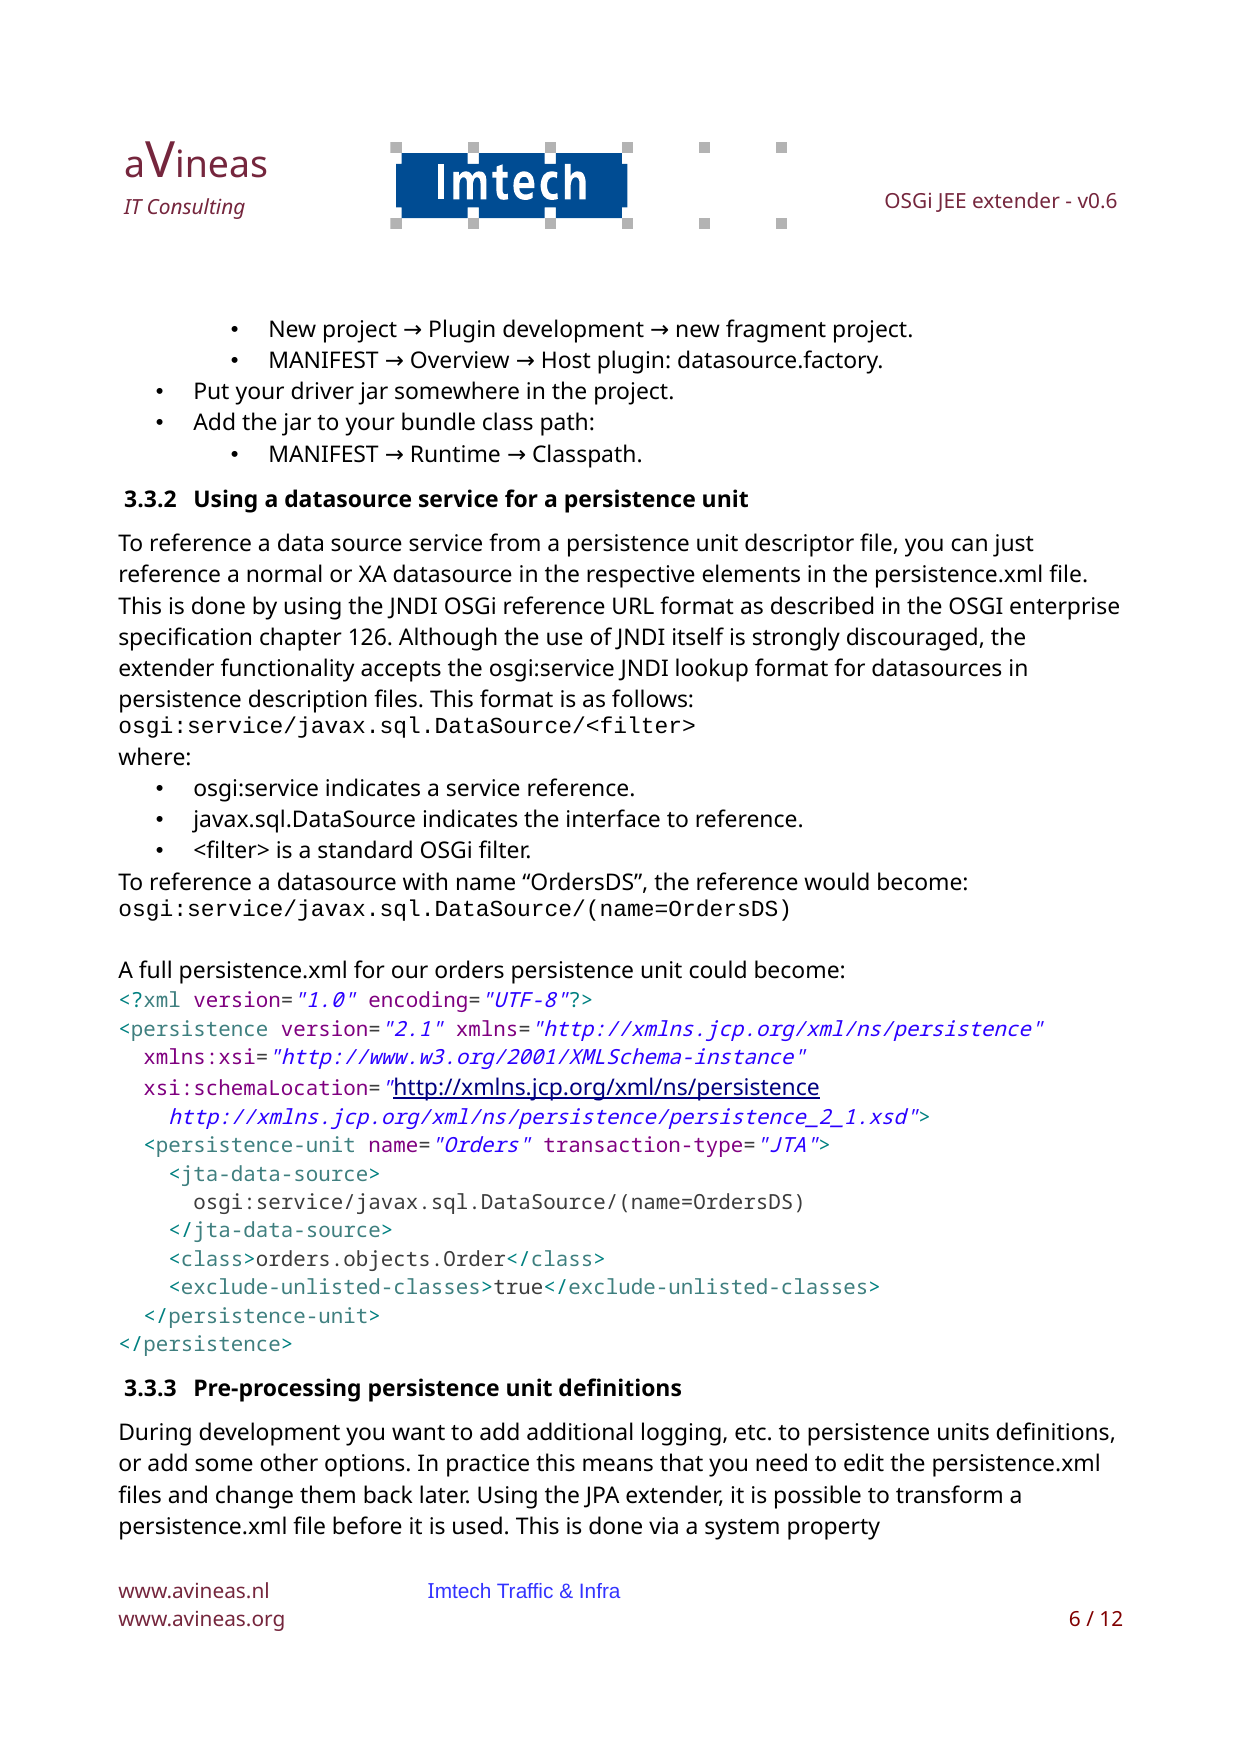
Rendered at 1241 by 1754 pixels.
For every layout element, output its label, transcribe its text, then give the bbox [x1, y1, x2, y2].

list New project → Plugin development → new fragment project. [231, 313, 1122, 344]
text </jta-data-source> [118, 1216, 1122, 1244]
subtitle Pre-processing persistence unit definitions [118, 1372, 1122, 1404]
text <class>orders.objects.Order</class> [118, 1244, 1122, 1272]
text osgi:service/javax.sql.DataSource/(name=OrdersDS) [118, 897, 1122, 923]
text osgi:service/javax.sql.DataSource/(name=OrdersDS) [118, 1187, 1122, 1216]
text During development you want to add additional logging, etc. to persistence units definitions, or add some other options. In practice this means that you need to edit the persistence.xml files and change them back later. Using the JPA extender, it is possible to transform a persistence.xml file before it is used. This is done via a system property [118, 1416, 1122, 1541]
subtitle Using a datasource service for a persistence unit [118, 483, 1122, 515]
text A full persistence.xml for our orders persistence unit could become: [118, 954, 1122, 985]
text To reference a datasource with name “OrdersDS”, the reference would become: [118, 866, 1122, 897]
text where: [118, 741, 1122, 772]
text <exclude-unlisted-classes>true</exclude-unlisted-classes> [118, 1272, 1122, 1301]
list javax.sql.DataSource indicates the interface to reference. [156, 803, 1122, 834]
text <persistence version="2.1" xmlns="http://xmlns.jcp.org/xml/ns/persistence" [118, 1014, 1122, 1042]
text osgi:service/javax.sql.DataSource/<filter> [118, 715, 1122, 741]
text <?xml version="1.0" encoding="UTF-8"?> [118, 985, 1122, 1014]
text </persistence> [118, 1329, 1122, 1358]
text xmlns:xsi="http://www.w3.org/2001/XMLSchema-instance" [118, 1042, 1122, 1071]
text <persistence-unit name="Orders" transaction-type="JTA"> [118, 1130, 1122, 1159]
list <filter> is a standard OSGi filter. [156, 834, 1122, 866]
list osgi:service indicates a service reference. [156, 772, 1122, 803]
text To reference a data source service from a persistence unit descriptor file, you can just reference a normal or XA datasource in the respective elements in the persistence.xml file. This is done by using the JNDI OSGi reference URL format as described in the OSGI enterprise specification chapter 126. Although the use of JNDI itself is strongly discouraged, the extender functionality accepts the osgi:service JNDI lookup format for datasources in persistence description files. This format is as follows: [118, 527, 1122, 715]
text </persistence-unit> [118, 1301, 1122, 1329]
list MANIFEST → Runtime → Classpath. [231, 438, 1122, 469]
list Add the jar to your bundle class path: [156, 406, 1122, 438]
text <jta-data-source> [118, 1159, 1122, 1187]
text xsi:schemaLocation="http://xmlns.jcp.org/xml/ns/persistence [118, 1071, 1122, 1102]
text http://xmlns.jcp.org/xml/ns/persistence/persistence_2_1.xsd"> [118, 1102, 1122, 1130]
list Put your driver jar somewhere in the project. [156, 375, 1122, 406]
list MANIFEST → Overview → Host plugin: datasource.factory. [231, 344, 1122, 375]
